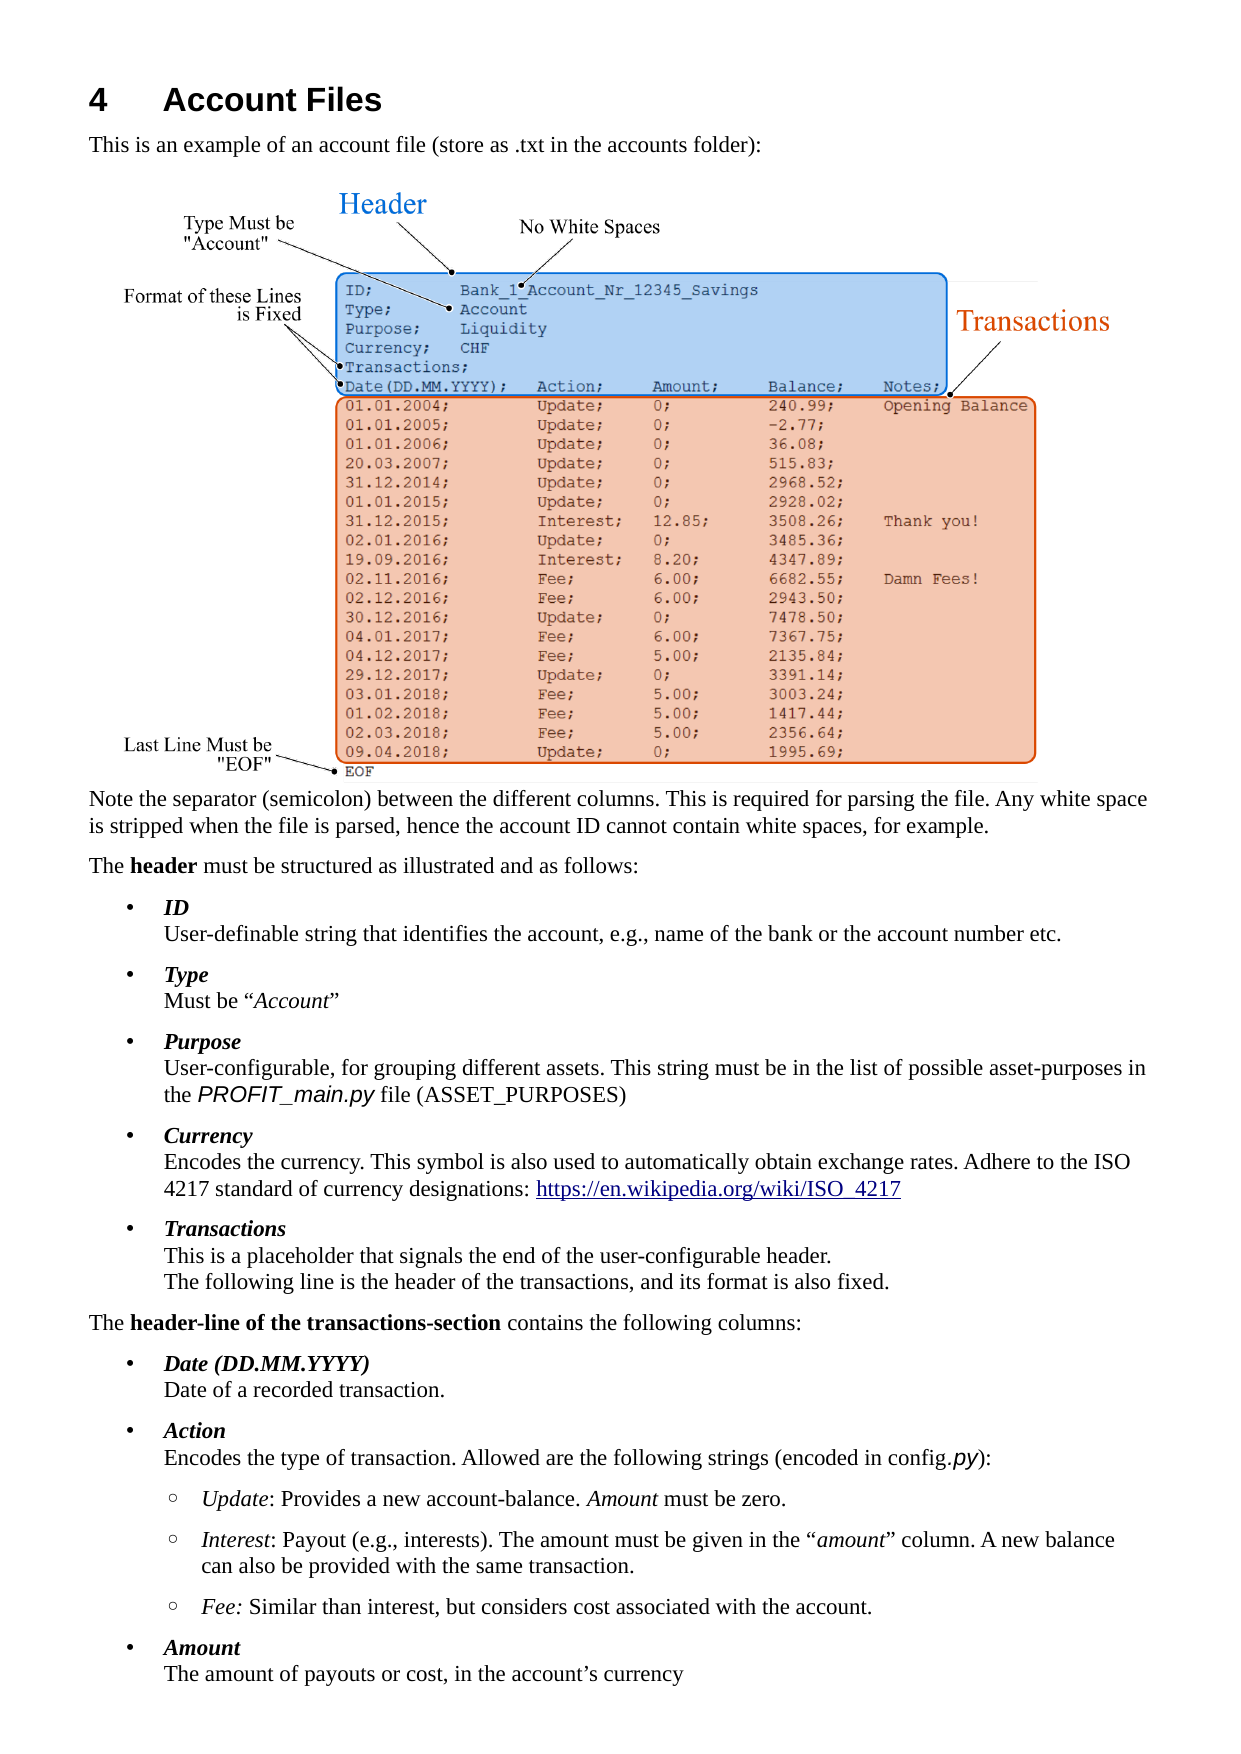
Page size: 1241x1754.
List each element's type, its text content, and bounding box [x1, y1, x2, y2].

text The header-line of the transactions-section contains the following columns: [88, 1309, 1152, 1336]
list Fee: Similar than interest, but considers cost associated with the account. [163, 1593, 1152, 1619]
text Note the separator (semicolon) between the different columns. This is required for parsing the file. Any white space is stripped when the file is parsed, hence the account ID cannot contain white spaces, for example. [88, 176, 1152, 838]
list ID User-definable string that identifies the account, e.g., name of the bank or the account number etc. [126, 893, 1152, 946]
text This is an example of an account file (store as .txt in the accounts folder): [88, 131, 1152, 157]
subtitle Account Files [88, 80, 1152, 118]
list Interest: Payout (e.g., interests). The amount must be given in the “amount” column. A new balance can also be provided with the same transaction. [163, 1526, 1152, 1578]
list Purpose User-configurable, for grouping different assets. This string must be in the list of possible asset-purposes in the PROFIT_main.py file (ASSET_PURPOSES) [126, 1028, 1152, 1107]
list Amount The amount of payouts or cost, in the account’s currency [126, 1634, 1152, 1687]
text The header must be structured as illustrated and as follows: [88, 853, 1152, 879]
picture [117, 174, 1124, 786]
list Type Must be “Account” [126, 961, 1152, 1013]
list Update: Provides a new account-balance. Amount must be zero. [163, 1485, 1152, 1511]
list Date (DD.MM.YYYY) Date of a recorded transaction. [126, 1350, 1152, 1403]
list Action Encodes the type of transaction. Allowed are the following strings (encoded in config.py): [126, 1417, 1152, 1470]
list Transactions This is a placeholder that signals the end of the user-configurable header. The following line is the header of the transactions, and its format is also fixed. [126, 1216, 1152, 1294]
list Currency Encodes the currency. This symbol is also used to automatically obtain exchange rates. Adhere to the ISO 4217 standard of currency designations: https://en.wikipedia.org/wiki/ISO_4217 [126, 1122, 1152, 1201]
